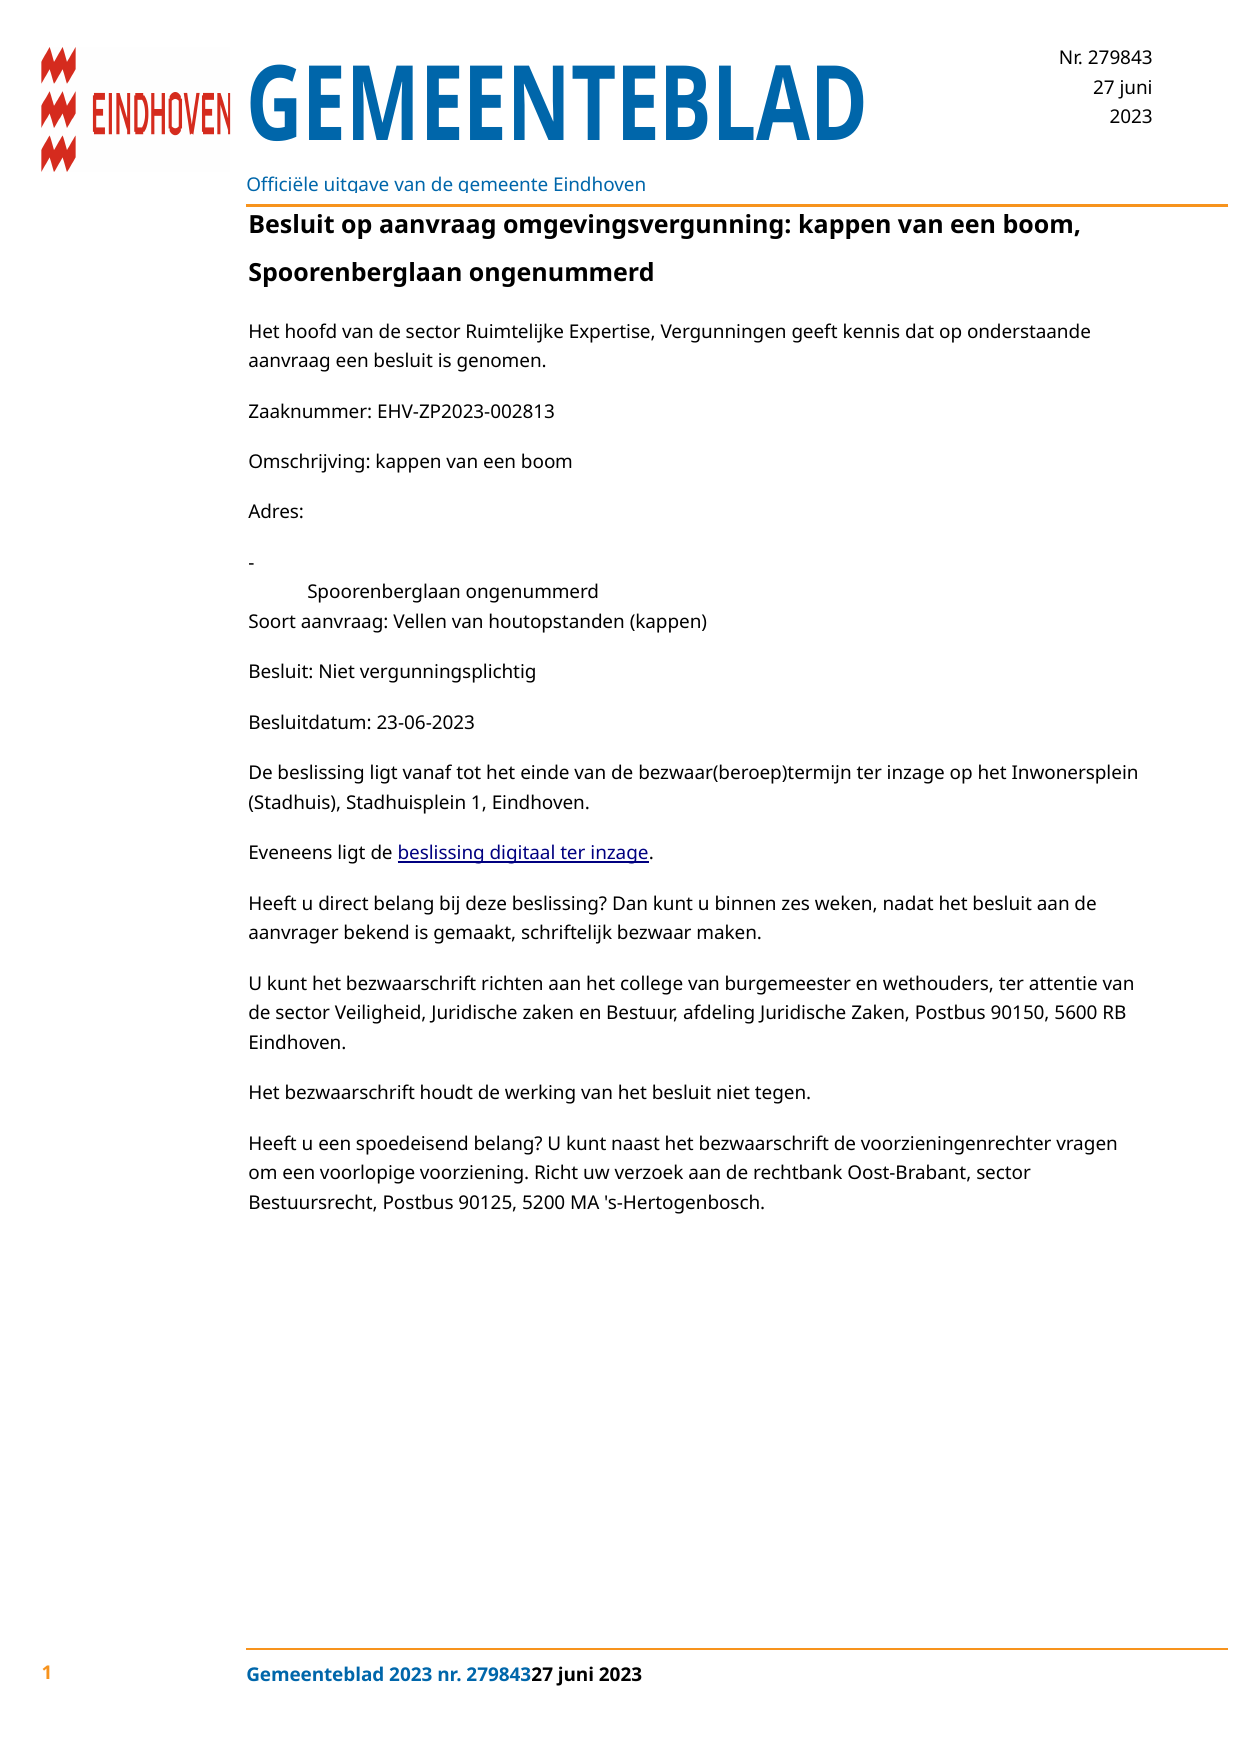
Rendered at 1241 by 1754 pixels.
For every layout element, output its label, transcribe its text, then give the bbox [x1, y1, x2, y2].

text Soort aanvraag: Vellen van houtopstanden (kappen) [248, 608, 1152, 634]
text Besluitdatum: 23-06-2023 [248, 709, 1152, 735]
text Adres: [248, 499, 1152, 524]
text Heeft u direct belang bij deze beslissing? Dan kunt u binnen zes weken, nadat het besluit aan de aanvrager bekend is gemaakt, schriftelijk bezwaar maken. [248, 890, 1152, 945]
text Omschrijving: kappen van een boom [248, 448, 1152, 474]
text Zaaknummer: EHV-ZP2023-002813 [248, 398, 1152, 424]
text Besluit op aanvraag omgevingsvergunning: kappen van een boom, Spoorenberglaan ongenummerd [248, 207, 1152, 288]
text Heeft u een spoedeisend belang? U kunt naast het bezwaarschrift de voorzieningenrechter vragen om een voorlopige voorziening. Richt uw verzoek aan de rechtbank Oost-Brabant, sector Bestuursrecht, Postbus 90125, 5200 MA 's-Hertogenbosch. [248, 1130, 1152, 1215]
picture [41, 47, 231, 172]
text Eveneens ligt de beslissing digitaal ter inzage. [248, 839, 1152, 865]
text U kunt het bezwaarschrift richten aan het college van burgemeester en wethouders, ter attentie van de sector Veiligheid, Juridische zaken en Bestuur, afdeling Juridische Zaken, Postbus 90150, 5600 RB Eindhoven. [248, 970, 1152, 1055]
text De beslissing ligt vanaf tot het einde van de bezwaar(beroep)termijn ter inzage op het Inwonersplein (Stadhuis), Stadhuisplein 1, Eindhoven. [248, 759, 1152, 815]
text Het hoofd van de sector Ruimtelijke Expertise, Vergunningen geeft kennis dat op onderstaande aanvraag een besluit is genomen. [248, 318, 1152, 373]
list Spoorenberglaan ongenummerd [248, 579, 1152, 604]
text Het bezwaarschrift houdt de werking van het besluit niet tegen. [248, 1079, 1152, 1105]
text Besluit: Niet vergunningsplichtig [248, 659, 1152, 684]
